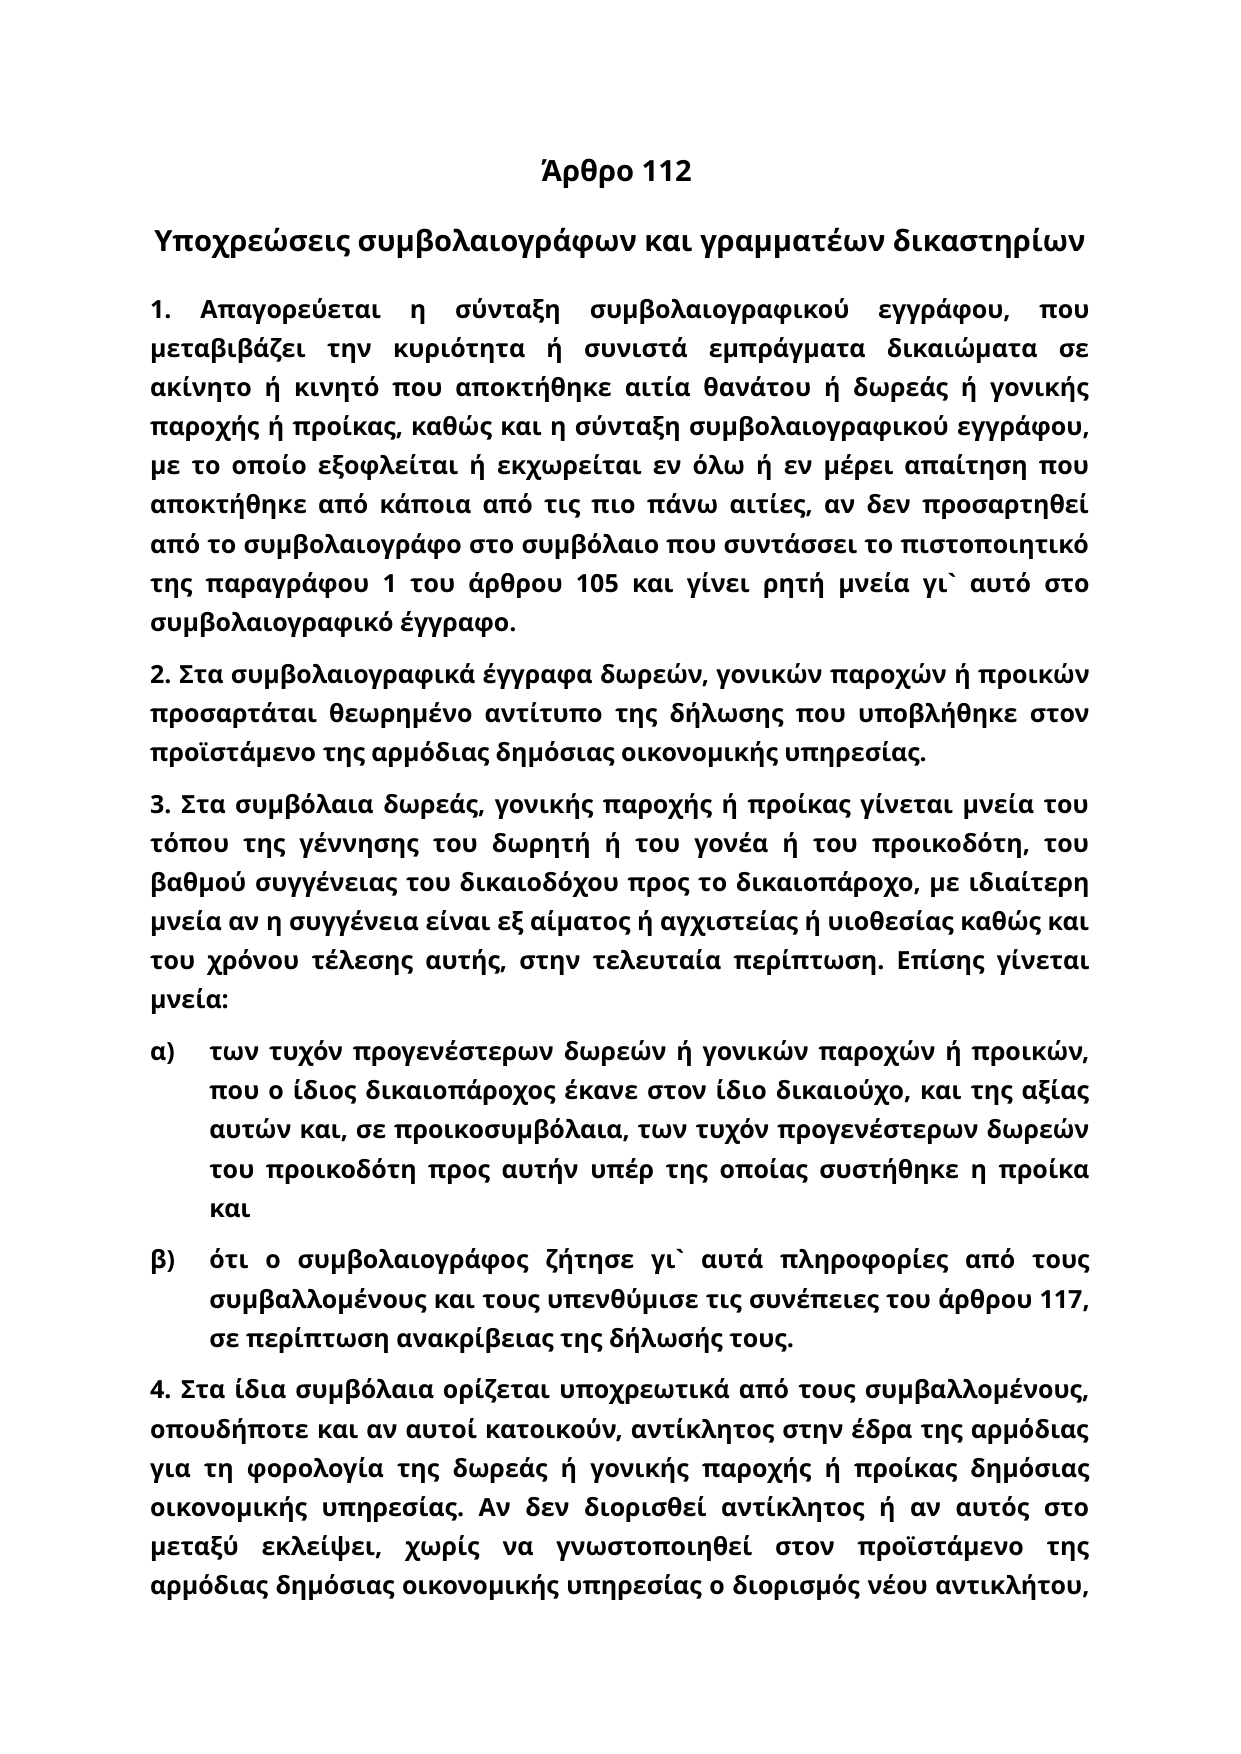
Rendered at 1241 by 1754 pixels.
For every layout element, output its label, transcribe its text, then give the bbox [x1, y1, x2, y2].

text 2. Στα συμβολαιογραφικά έγγραφα δωρεών, γονικών παροχών ή προικών προσαρτάται θεωρημένο αντίτυπο της δήλωσης που υποβλήθηκε στον προϊστάμενο της αρμόδιας δημόσιας οικονομικής υπηρεσίας. [150, 656, 1090, 769]
list β) ότι ο συμβολαιογράφος ζήτησε γι` αυτά πληροφορίες από τους συμβαλλομένους και τους υπενθύμισε τις συνέπειες του άρθρου 117, σε περίπτωση ανακρίβειας της δήλωσής τους. [150, 1242, 1090, 1354]
text 4. Στα ίδια συμβόλαια ορίζεται υποχρεωτικά από τους συμβαλλομένους, οπουδήποτε και αν αυτοί κατοικούν, αντίκλητος στην έδρα της αρμόδιας για τη φορολογία της δωρεάς ή γονικής παροχής ή προίκας δημόσιας οικονομικής υπηρεσίας. Αν δεν διορισθεί αντίκλητος ή αν αυτός στο μεταξύ εκλείψει, χωρίς να γνωστοποιηθεί στον προϊστάμενο της αρμόδιας δημόσιας οικονομικής υπηρεσίας ο διορισμός νέου αντικλήτου, [150, 1372, 1090, 1602]
list α) των τυχόν προγενέστερων δωρεών ή γονικών παροχών ή προικών, που ο ίδιος δικαιοπάροχος έκανε στον ίδιο δικαιούχο, και της αξίας αυτών και, σε προικοσυμβόλαια, των τυχόν προγενέστερων δωρεών του προικοδότη προς αυτήν υπέρ της οποίας συστήθηκε η προίκα και [150, 1034, 1090, 1224]
subtitle Υποχρεώσεις συμβολαιογράφων και γραμματέων δικαστηρίων [150, 221, 1090, 260]
text 3. Στα συμβόλαια δωρεάς, γονικής παροχής ή προίκας γίνεται μνεία του τόπου της γέννησης του δωρητή ή του γονέα ή του προικοδότη, του βαθμού συγγένειας του δικαιοδόχου προς το δικαιοπάροχο, με ιδιαίτερη μνεία αν η συγγένεια είναι εξ αίματος ή αγχιστείας ή υιοθεσίας καθώς και του χρόνου τέλεσης αυτής, στην τελευταία περίπτωση. Επίσης γίνεται μνεία: [150, 786, 1090, 1016]
text 1. Απαγορεύεται η σύνταξη συμβολαιογραφικού εγγράφου, που μεταβιβάζει την κυριότητα ή συνιστά εμπράγματα δικαιώματα σε ακίνητο ή κινητό που αποκτήθηκε αιτία θανάτου ή δωρεάς ή γονικής παροχής ή προίκας, καθώς και η σύνταξη συμβολαιογραφικού εγγράφου, με το οποίο εξοφλείται ή εκχωρείται εν όλω ή εν μέρει απαίτηση που αποκτήθηκε από κάποια από τις πιο πάνω αιτίες, αν δεν προσαρτηθεί από το συμβολαιογράφο στο συμβόλαιο που συντάσσει το πιστοποιητικό της παραγράφου 1 του άρθρου 105 και γίνει ρητή μνεία γι` αυτό στο συμβολαιογραφικό έγγραφο. [150, 291, 1090, 639]
subtitle Άρθρο 112 [150, 150, 1090, 190]
